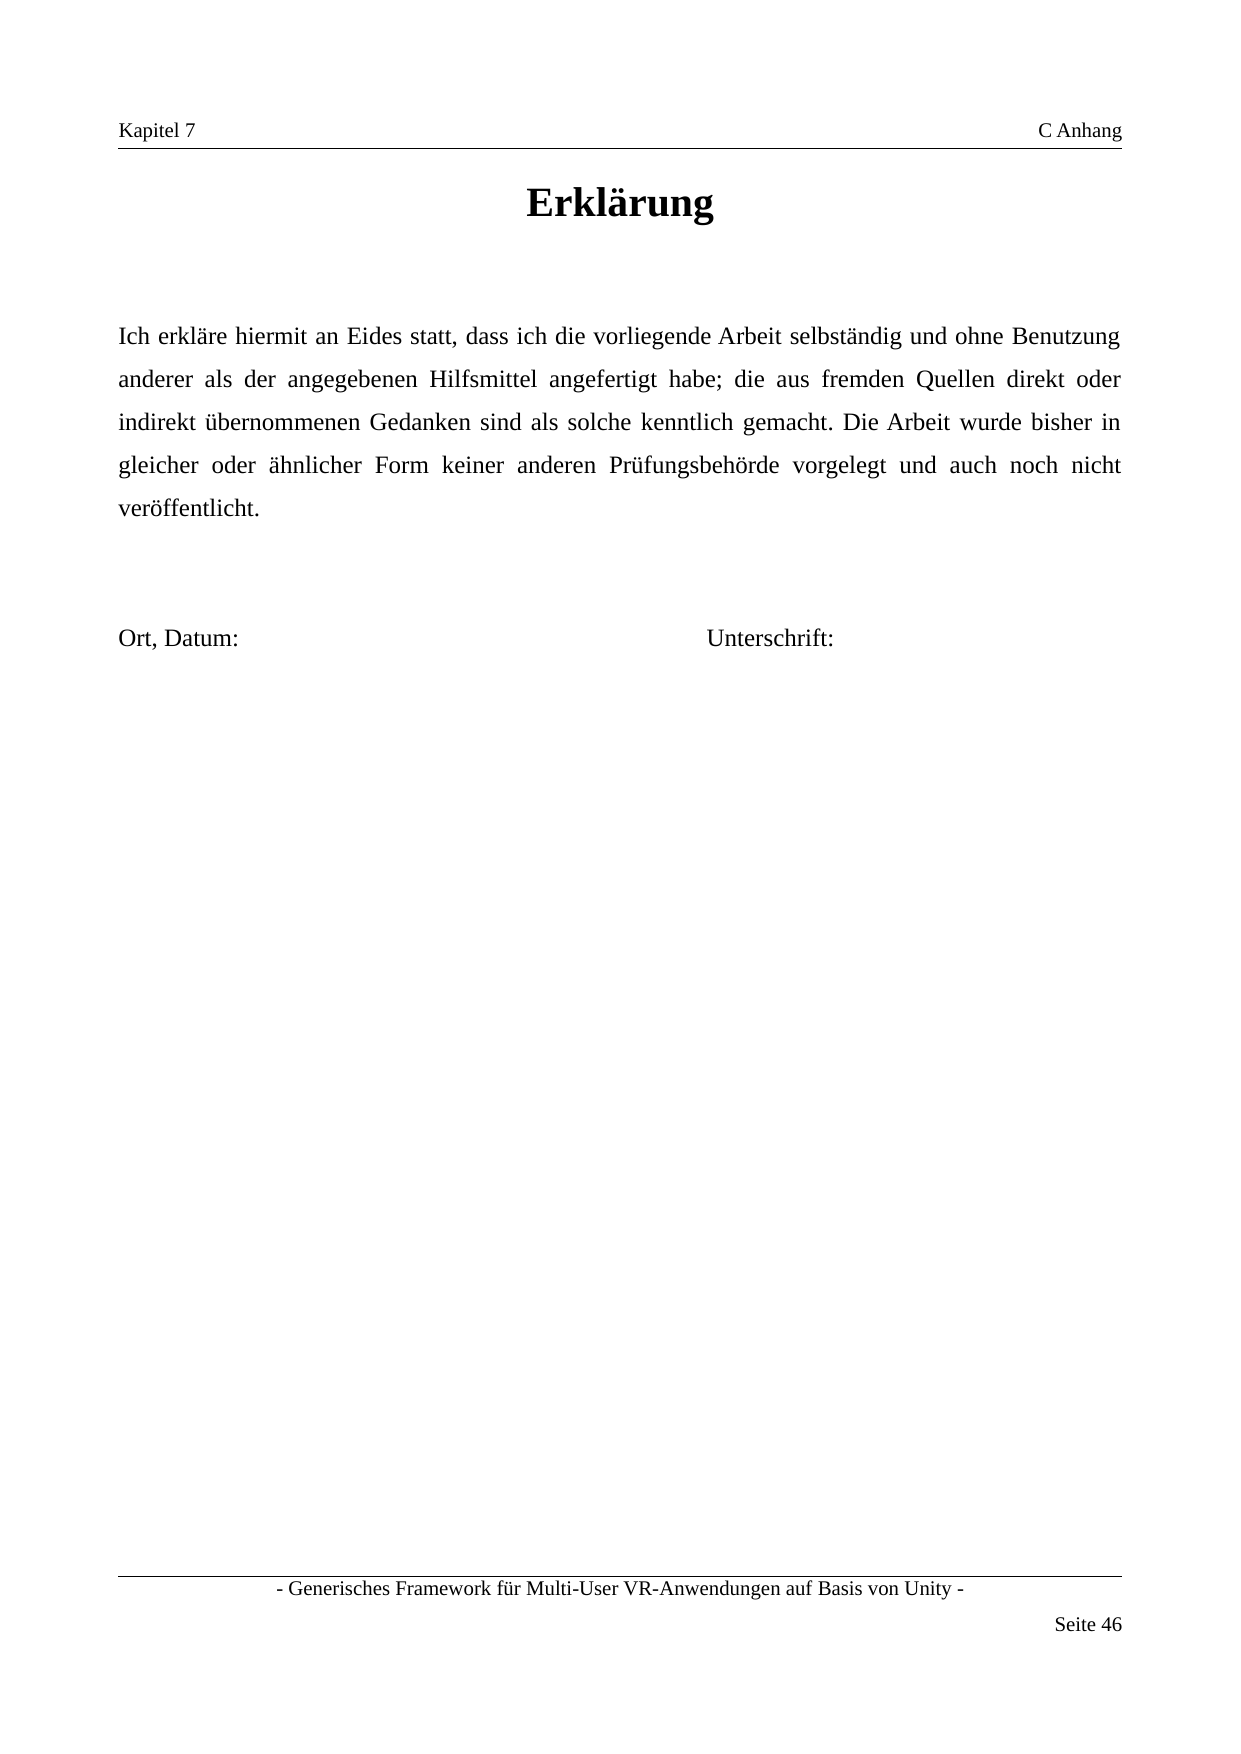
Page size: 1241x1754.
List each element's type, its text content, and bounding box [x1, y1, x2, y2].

text Erklärung [118, 177, 1122, 225]
text Ich erkläre hiermit an Eides statt, dass ich die vorliegende Arbeit selbständig und ohne Benutzung anderer als der angegebenen Hilfsmittel angefertigt habe; die aus fremden Quellen direkt oder indirekt übernommenen Gedanken sind als solche kenntlich gemacht. Die Arbeit wurde bisher in gleicher oder ähnlicher Form keiner anderen Prüfungsbehörde vorgelegt und auch noch nicht veröffentlicht. [118, 321, 1122, 522]
text Ort, Datum: Unterschrift: [118, 623, 1122, 651]
